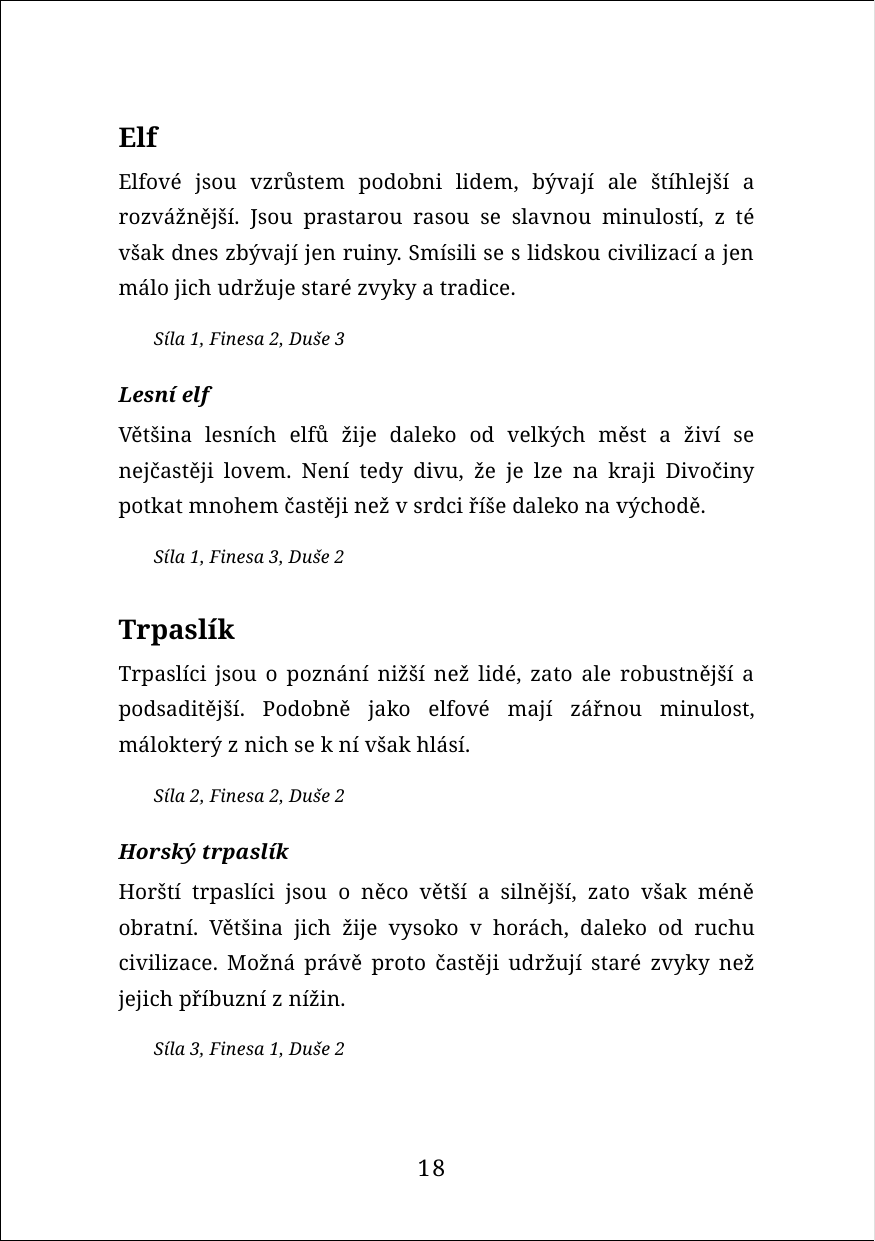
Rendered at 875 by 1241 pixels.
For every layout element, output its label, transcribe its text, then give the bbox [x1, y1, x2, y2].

subtitle Horský trpaslík [118, 837, 756, 865]
list Síla 2, Finesa 2, Duše 2 [154, 783, 756, 807]
text Trpaslíci jsou o poznání nižší než lidé, zato ale robustnější a podsaditější. Podobně jako elfové mají zářnou minulost, málokterý z nich se k ní však hlásí. [118, 659, 756, 758]
text Většina lesních elfů žije daleko od velkých měst a živí se nejčastěji lovem. Není tedy divu, že je lze na kraji Divočiny potkat mnohem častěji než v srdci říše daleko na východě. [118, 421, 756, 520]
subtitle Lesní elf [118, 380, 756, 409]
subtitle Trpaslík [118, 610, 756, 647]
list Síla 1, Finesa 3, Duše 2 [154, 545, 756, 569]
subtitle Elf [118, 118, 756, 155]
text Horští trpaslíci jsou o něco větší a silnější, zato však méně obratní. Většina jich žije vysoko v horách, daleko od ruchu civilizace. Možná právě proto častěji udržují staré zvyky než jejich příbuzní z nížin. [118, 877, 756, 1012]
text Elfové jsou vzrůstem podobni lidem, bývají ale štíhlejší a rozvážnější. Jsou prastarou rasou se slavnou minulostí, z té však dnes zbývají jen ruiny. Smísili se s lidskou civilizací a jen málo jich udržuje staré zvyky a tradice. [118, 167, 756, 302]
list Síla 1, Finesa 2, Duše 3 [154, 327, 756, 351]
list Síla 3, Finesa 1, Duše 2 [154, 1037, 756, 1061]
